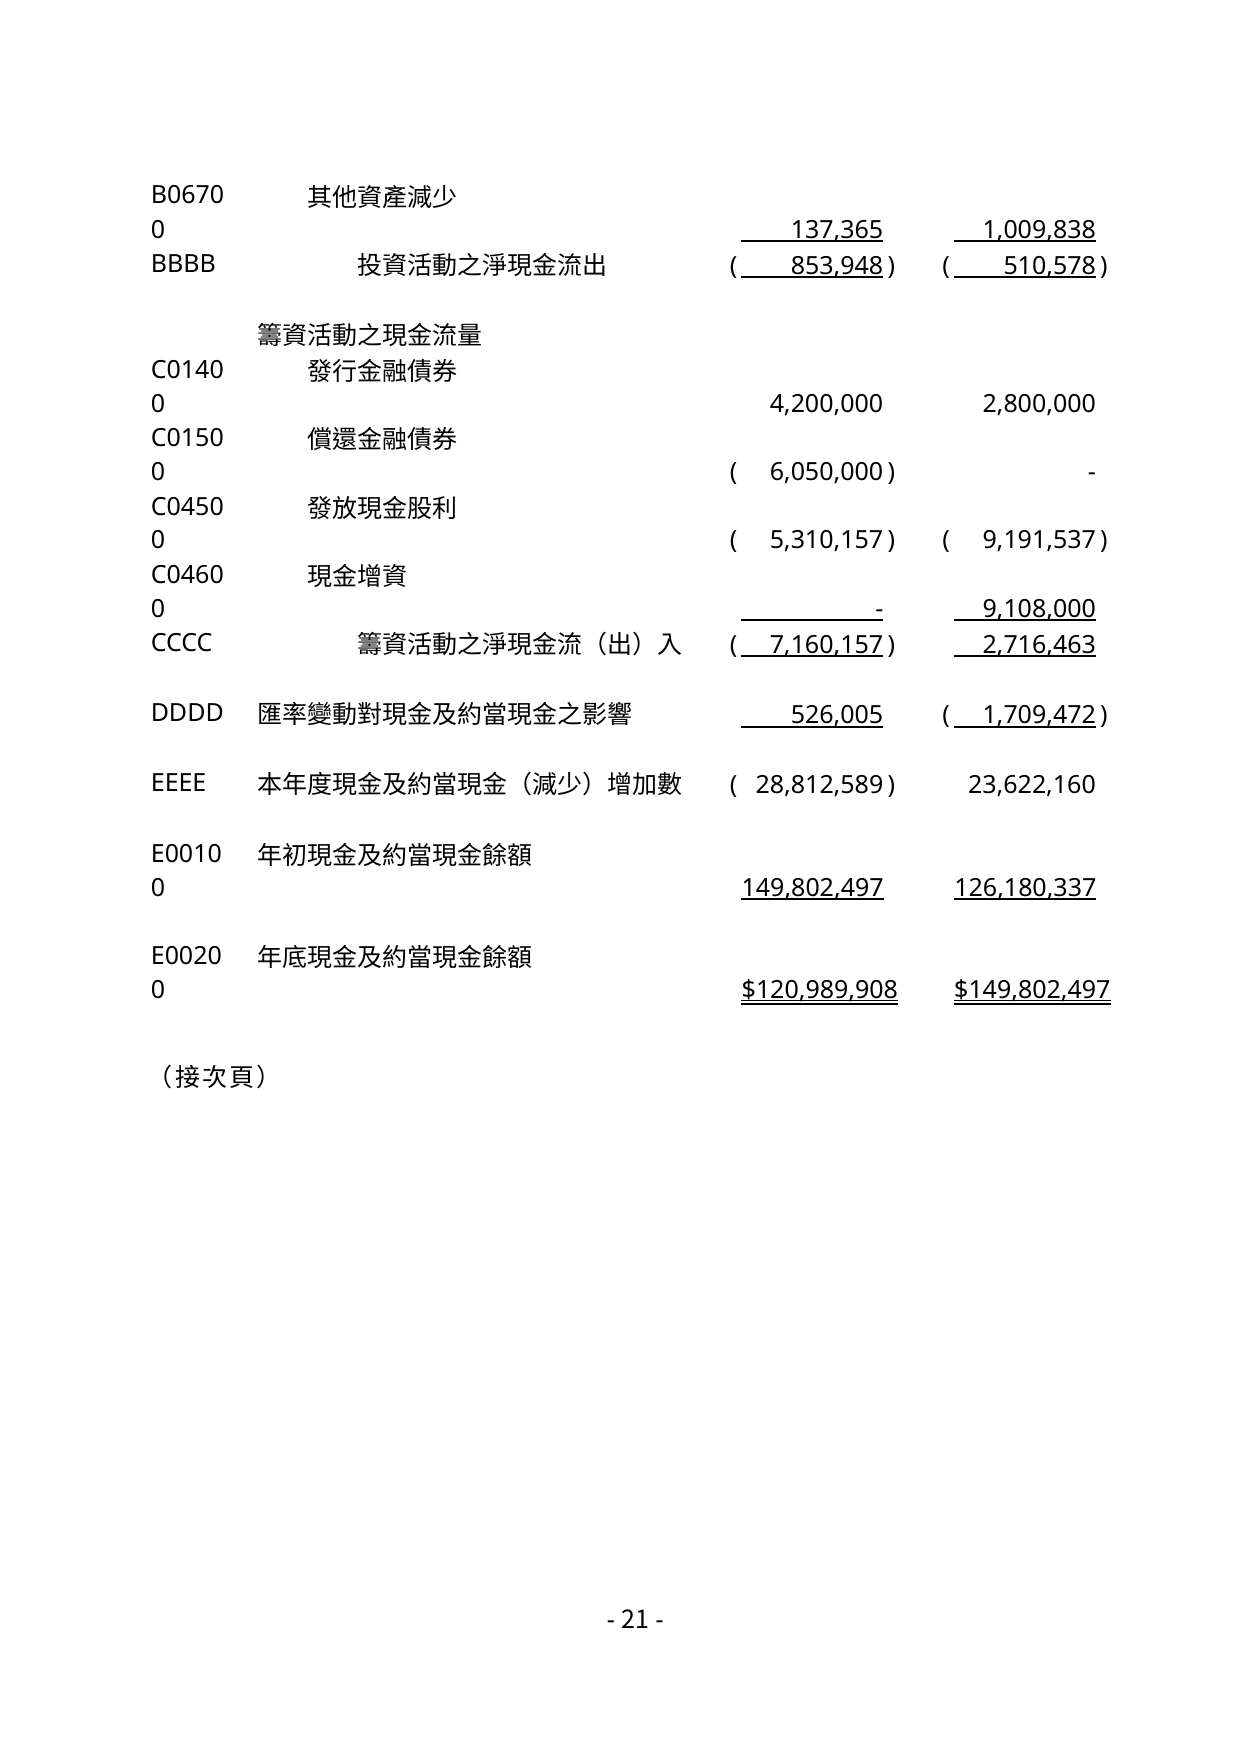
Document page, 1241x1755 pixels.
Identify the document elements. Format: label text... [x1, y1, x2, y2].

table_cell [148, 661, 236, 695]
table_cell [236, 938, 254, 1006]
table_cell [715, 904, 910, 937]
table_cell C01400 [148, 352, 236, 420]
table_cell 匯率變動對現金及約當現金之影響 [254, 695, 697, 731]
table_cell ( 853,948 ) [715, 245, 910, 282]
table_cell CCCC [148, 624, 236, 661]
table_cell ( 510,578 ) [928, 245, 1122, 282]
table_cell ( 5,310,157 ) [715, 488, 910, 556]
table_cell [910, 177, 927, 245]
table_cell [697, 731, 715, 765]
table_cell [697, 835, 715, 903]
table_cell 其他資產減少 [254, 177, 697, 245]
table_cell 126,180,337 [928, 835, 1122, 903]
table_cell [697, 904, 715, 937]
table_cell ( 7,160,157 ) [715, 624, 910, 661]
table_cell 年底現金及約當現金餘額 [254, 938, 697, 1006]
table_cell [715, 316, 910, 352]
table_cell [715, 282, 910, 316]
table_cell [910, 695, 927, 731]
table_cell [910, 904, 927, 937]
table_cell [236, 904, 254, 937]
table_cell [236, 661, 254, 695]
table_cell 9,108,000 [928, 556, 1122, 624]
table_cell 籌資活動之現金流量 [254, 316, 697, 352]
table_cell [910, 352, 927, 420]
table_cell 4,200,000 [715, 352, 910, 420]
table_cell EEEE [148, 765, 236, 801]
table_cell [910, 731, 927, 765]
table_cell $ 149,802,497 [928, 938, 1122, 1006]
table_cell [236, 420, 254, 488]
table_cell [236, 624, 254, 661]
table_cell 償還金融債券 [254, 420, 697, 488]
table_cell 23,622,160 [928, 765, 1122, 801]
table_cell - [928, 420, 1122, 488]
table_cell [697, 624, 715, 661]
text （接次頁） [148, 1006, 1122, 1094]
table_cell 發行金融債券 [254, 352, 697, 420]
table_cell [236, 177, 254, 245]
table_cell [697, 177, 715, 245]
table_cell [697, 282, 715, 316]
table_cell [236, 695, 254, 731]
table_cell [236, 352, 254, 420]
table_cell B06700 [148, 177, 236, 245]
table_cell 發放現金股利 [254, 488, 697, 556]
table_cell [910, 801, 927, 835]
table_cell [236, 282, 254, 316]
table_cell [697, 556, 715, 624]
table_cell [910, 556, 927, 624]
table_cell - [715, 556, 910, 624]
table_cell [697, 420, 715, 488]
table_cell [697, 938, 715, 1006]
table_cell [910, 245, 927, 282]
table_cell [236, 731, 254, 765]
table_cell [148, 801, 236, 835]
table_cell [254, 731, 697, 765]
table_cell [236, 316, 254, 352]
table_cell [254, 801, 697, 835]
table_cell 2,716,463 [928, 624, 1122, 661]
table_cell [254, 282, 697, 316]
table_cell [910, 488, 927, 556]
table_cell [236, 556, 254, 624]
table_cell C04600 [148, 556, 236, 624]
table_cell [928, 316, 1122, 352]
table_cell [715, 661, 910, 695]
table_cell C01500 [148, 420, 236, 488]
table_cell 2,800,000 [928, 352, 1122, 420]
table_cell [910, 835, 927, 903]
table_cell 本年度現金及約當現金（減少）增加數 [254, 765, 697, 801]
table_cell ( 28,812,589 ) [715, 765, 910, 801]
table_cell [148, 316, 236, 352]
table_cell [910, 624, 927, 661]
table_cell 籌資活動之淨現金流（出）入 [254, 624, 697, 661]
table_cell 137,365 [715, 177, 910, 245]
table_cell [928, 904, 1122, 937]
table_cell [697, 488, 715, 556]
table_cell 投資活動之淨現金流出 [254, 245, 697, 282]
table_cell DDDD [148, 695, 236, 731]
table_cell [236, 488, 254, 556]
table_cell ( 6,050,000 ) [715, 420, 910, 488]
table_cell 526,005 [715, 695, 910, 731]
table_cell [928, 731, 1122, 765]
table_cell 149,802,497 [715, 835, 910, 903]
table_cell [928, 801, 1122, 835]
table_cell [715, 801, 910, 835]
table_cell [148, 282, 236, 316]
table_cell [910, 316, 927, 352]
table_cell ( 1,709,472 ) [928, 695, 1122, 731]
table_cell [697, 765, 715, 801]
table_cell [697, 316, 715, 352]
table_cell [697, 245, 715, 282]
table_cell 年初現金及約當現金餘額 [254, 835, 697, 903]
table_cell [910, 420, 927, 488]
table_cell 現金增資 [254, 556, 697, 624]
table_cell E00200 [148, 938, 236, 1006]
table_cell [236, 245, 254, 282]
table_cell [254, 904, 697, 937]
table_cell BBBB [148, 245, 236, 282]
table_cell [910, 938, 927, 1006]
table_cell [697, 695, 715, 731]
table_cell E00100 [148, 835, 236, 903]
table_cell [910, 661, 927, 695]
table_cell [715, 731, 910, 765]
table_cell [910, 765, 927, 801]
table_cell ( 9,191,537 ) [928, 488, 1122, 556]
table_cell [910, 282, 927, 316]
table_cell [928, 661, 1122, 695]
table_cell [236, 801, 254, 835]
table_cell $ 120,989,908 [715, 938, 910, 1006]
table_cell [928, 282, 1122, 316]
table_cell 1,009,838 [928, 177, 1122, 245]
table_cell [148, 904, 236, 937]
table_cell [236, 835, 254, 903]
table_cell [697, 352, 715, 420]
table_cell [697, 661, 715, 695]
table_cell [148, 731, 236, 765]
table_cell [236, 765, 254, 801]
table_cell [254, 661, 697, 695]
table_cell [697, 801, 715, 835]
table_cell C04500 [148, 488, 236, 556]
